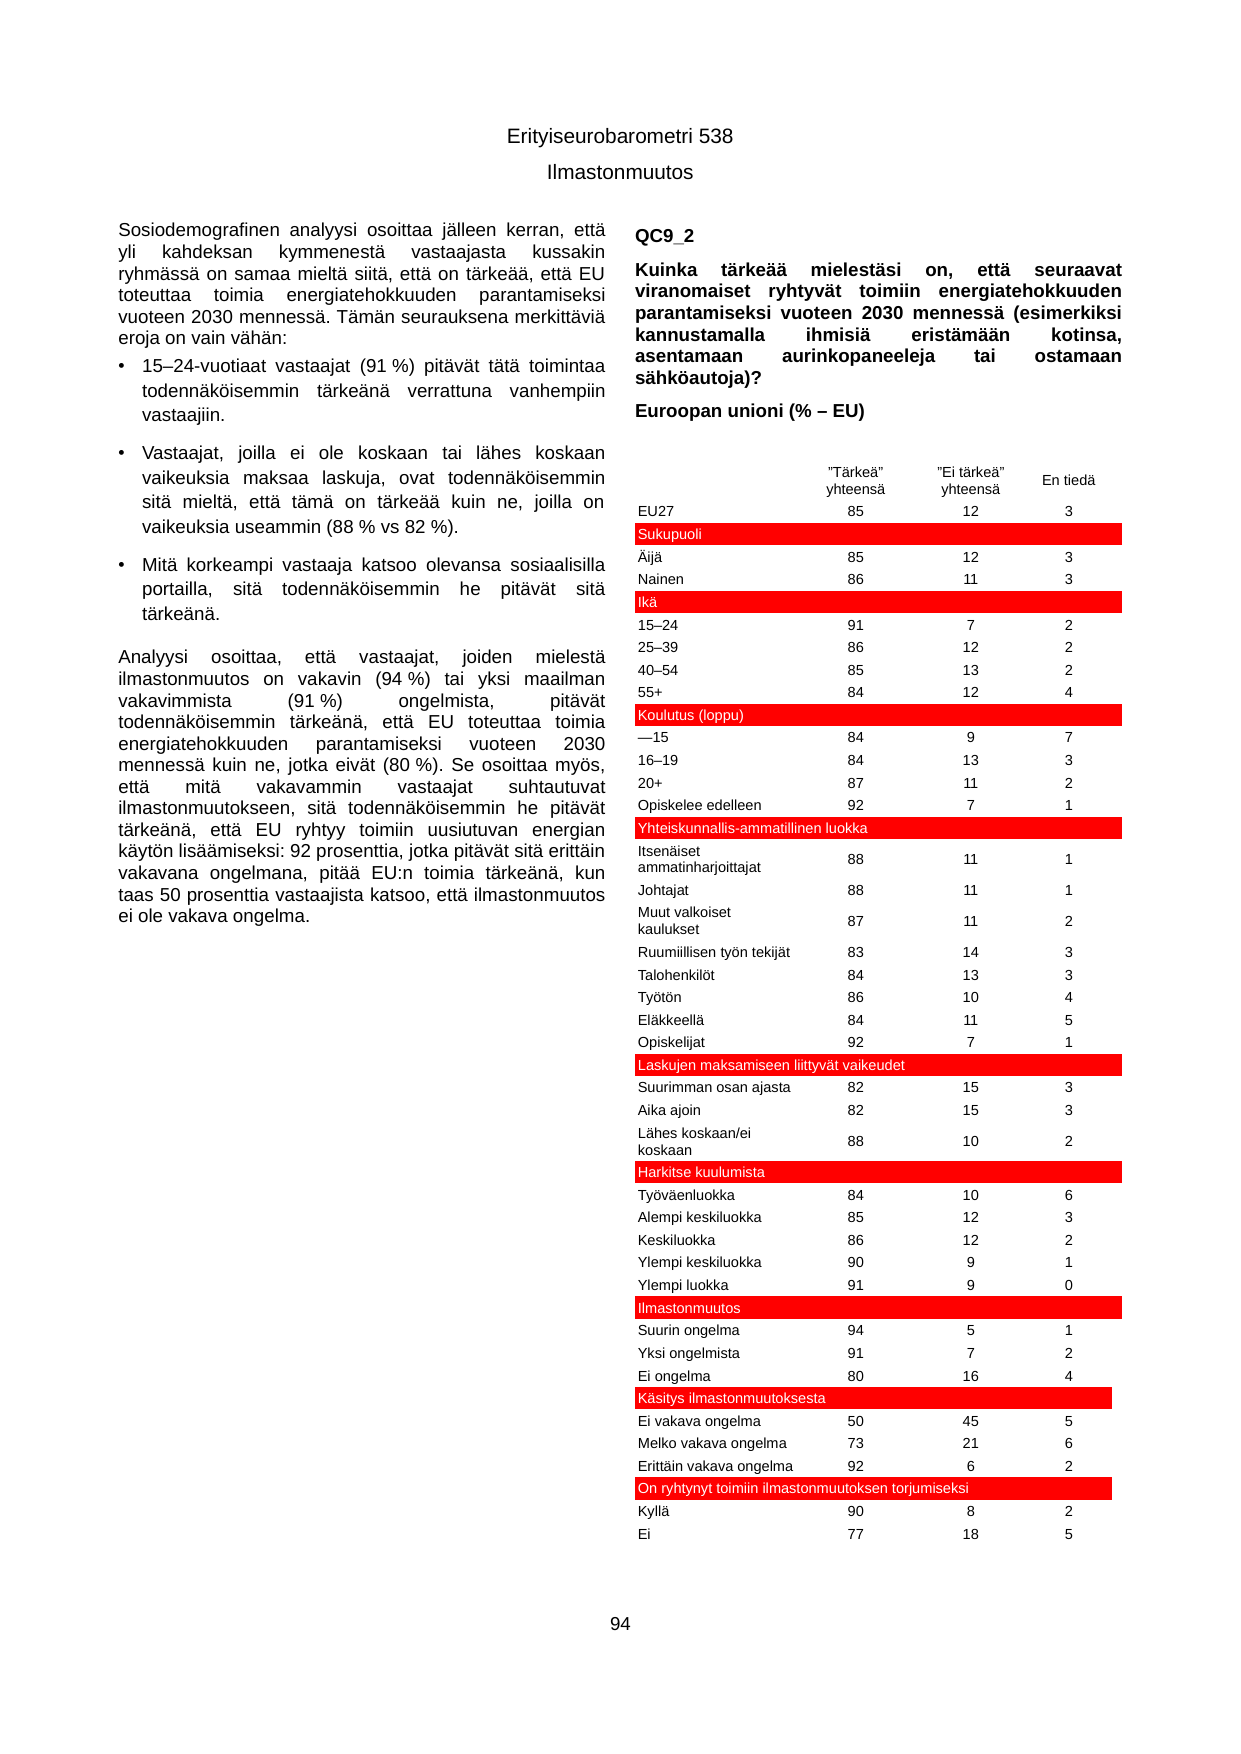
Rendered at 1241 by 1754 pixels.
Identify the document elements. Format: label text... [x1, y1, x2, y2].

table_cell 2 [1029, 901, 1108, 941]
table_cell 1 [1029, 839, 1108, 879]
table_cell Sukupuoli [635, 523, 1122, 545]
table_cell 3 [1029, 545, 1108, 568]
table_cell [1109, 1500, 1122, 1522]
table_cell Koulutus (loppu) [635, 704, 1122, 726]
table_cell 12 [913, 545, 1029, 568]
table_cell Aika ajoin [635, 1099, 798, 1121]
table_cell 2 [1029, 1229, 1108, 1251]
table_cell [1109, 1099, 1122, 1121]
table_cell 3 [1029, 963, 1108, 986]
table_cell 87 [799, 901, 912, 941]
table_cell 80 [799, 1364, 912, 1387]
table_cell 84 [799, 1184, 912, 1206]
table_cell 3 [1029, 941, 1108, 963]
table_cell Opiskelijat [635, 1031, 798, 1054]
table_cell 7 [913, 1031, 1029, 1054]
table_cell 85 [799, 659, 912, 681]
table_cell 11 [913, 879, 1029, 901]
table_cell 91 [799, 1342, 912, 1364]
table_cell 84 [799, 1009, 912, 1031]
table_cell Käsitys ilmastonmuutoksesta [635, 1387, 1112, 1409]
table_cell Yksi ongelmista [635, 1342, 798, 1364]
table_cell [1109, 726, 1122, 749]
table_cell Ei [635, 1523, 798, 1545]
table_cell [1109, 839, 1122, 879]
table_cell 9 [913, 1274, 1029, 1296]
table_cell 16 [913, 1364, 1029, 1387]
table_cell 84 [799, 749, 912, 771]
table_cell 84 [799, 726, 912, 749]
table_cell 3 [1029, 1099, 1108, 1121]
table_cell Itsenäiset ammatinharjoittajat [635, 839, 798, 879]
table_cell [1109, 1184, 1122, 1206]
table_cell [1109, 794, 1122, 817]
table_cell Ei vakava ongelma [635, 1410, 798, 1432]
table_cell Lähes koskaan/ei koskaan [635, 1121, 798, 1161]
table_cell [1109, 545, 1122, 568]
table_header En tiedä [1029, 461, 1108, 500]
table_cell Ikä [635, 591, 1122, 613]
table_cell Alempi keskiluokka [635, 1206, 798, 1229]
table_cell 11 [913, 771, 1029, 794]
table_cell 4 [1029, 681, 1108, 704]
table_cell 3 [1029, 1076, 1108, 1099]
table_cell 4 [1029, 986, 1108, 1008]
table_cell [1109, 1274, 1122, 1296]
table_cell Laskujen maksamiseen liittyvät vaikeudet [635, 1054, 1122, 1076]
table_cell [1109, 1229, 1122, 1251]
table_header ”Ei tärkeä” yhteensä [913, 461, 1029, 500]
table_cell 10 [913, 1184, 1029, 1206]
table_cell 87 [799, 771, 912, 794]
table_cell Ruumiillisen työn tekijät [635, 941, 798, 963]
table_cell 88 [799, 839, 912, 879]
table_cell 18 [913, 1523, 1029, 1545]
table_cell 2 [1029, 1500, 1108, 1522]
table_cell Äijä [635, 545, 798, 568]
table_cell [1109, 1031, 1122, 1054]
table_cell [1109, 1206, 1122, 1229]
table_cell 9 [913, 726, 1029, 749]
table_cell 45 [913, 1410, 1029, 1432]
table_cell 12 [913, 636, 1029, 658]
table_cell [1109, 1076, 1122, 1099]
text Euroopan unioni (% – EU) [635, 400, 1122, 421]
table_cell 11 [913, 568, 1029, 591]
table_header [1109, 461, 1122, 500]
table_cell 90 [799, 1251, 912, 1274]
table_cell 55+ [635, 681, 798, 704]
table_cell Talohenkilöt [635, 963, 798, 986]
table_cell 2 [1029, 771, 1108, 794]
table_cell 84 [799, 963, 912, 986]
table_cell 2 [1029, 1342, 1108, 1364]
list 15–24-vuotiaat vastaajat (91 %) pitävät tätä toimintaa todennäköisemmin tärkeänä verrattuna vanhempiin vastaajiin. [118, 354, 605, 426]
table_cell 5 [1029, 1523, 1108, 1545]
table_cell [1109, 771, 1122, 794]
table_header ”Tärkeä” yhteensä [799, 461, 912, 500]
table_cell 14 [913, 941, 1029, 963]
table_cell Yhteiskunnallis-ammatillinen luokka [635, 817, 1122, 839]
table_cell 7 [913, 1342, 1029, 1364]
table_cell Ilmastonmuutos [635, 1296, 1122, 1319]
table_cell [1109, 749, 1122, 771]
table_cell 90 [799, 1500, 912, 1522]
table_cell Työtön [635, 986, 798, 1008]
table_cell 1 [1029, 1319, 1108, 1342]
table_cell Keskiluokka [635, 1229, 798, 1251]
text QC9_2 [635, 225, 1122, 247]
table_cell Muut valkoiset kaulukset [635, 901, 798, 941]
table_cell 1 [1029, 879, 1108, 901]
table_cell 91 [799, 1274, 912, 1296]
table_cell [1109, 568, 1122, 591]
table_cell 2 [1029, 1455, 1108, 1477]
table_cell —15 [635, 726, 798, 749]
table_cell 21 [913, 1432, 1029, 1455]
table_cell Kyllä [635, 1500, 798, 1522]
table_cell 3 [1029, 500, 1108, 523]
table_cell 11 [913, 839, 1029, 879]
table_cell 85 [799, 1206, 912, 1229]
table_cell 12 [913, 681, 1029, 704]
table_cell 1 [1029, 1251, 1108, 1274]
table_cell [1109, 986, 1122, 1008]
table_cell 40–54 [635, 659, 798, 681]
table_cell 92 [799, 794, 912, 817]
table_cell [1109, 879, 1122, 901]
table_cell 73 [799, 1432, 912, 1455]
table_cell [1109, 963, 1122, 986]
table_cell [1109, 1121, 1122, 1161]
table_cell 92 [799, 1455, 912, 1477]
table_cell 13 [913, 749, 1029, 771]
table_cell 2 [1029, 1121, 1108, 1161]
table_cell 88 [799, 879, 912, 901]
table_cell 6 [1029, 1432, 1108, 1455]
table_cell Ylempi luokka [635, 1274, 798, 1296]
table_cell 1 [1029, 794, 1108, 817]
table_cell 16–19 [635, 749, 798, 771]
table_cell 86 [799, 568, 912, 591]
table_cell 11 [913, 1009, 1029, 1031]
table_cell 11 [913, 901, 1029, 941]
table_cell [1109, 1319, 1122, 1342]
table_cell 20+ [635, 771, 798, 794]
table_cell 13 [913, 659, 1029, 681]
table_cell 15–24 [635, 613, 798, 636]
table_cell 3 [1029, 749, 1108, 771]
table_cell [1109, 941, 1122, 963]
table_cell Opiskelee edelleen [635, 794, 798, 817]
table_cell EU27 [635, 500, 798, 523]
table_cell 5 [1029, 1410, 1108, 1432]
table_cell [1109, 1009, 1122, 1031]
table_cell 10 [913, 986, 1029, 1008]
table_cell 91 [799, 613, 912, 636]
list Mitä korkeampi vastaaja katsoo olevansa sosiaalisilla portailla, sitä todennäköisemmin he pitävät sitä tärkeänä. [118, 553, 605, 624]
table_cell 94 [799, 1319, 912, 1342]
table_cell [1109, 1410, 1122, 1432]
table_cell Johtajat [635, 879, 798, 901]
table_cell Melko vakava ongelma [635, 1432, 798, 1455]
table_cell 83 [799, 941, 912, 963]
table_cell 10 [913, 1121, 1029, 1161]
table_cell 13 [913, 963, 1029, 986]
table_cell 85 [799, 500, 912, 523]
table_cell 86 [799, 636, 912, 658]
text Analyysi osoittaa, että vastaajat, joiden mielestä ilmastonmuutos on vakavin (94 %) tai yksi maailman vakavimmista (91 %) ongelmista, pitävät todennäköisemmin tärkeänä, että EU toteuttaa toimia energiatehokkuuden parantamiseksi vuoteen 2030 mennessä kuin ne, jotka eivät (80 %). Se osoittaa myös, että mitä vakavammin vastaajat suhtautuvat ilmastonmuutokseen, sitä todennäköisemmin he pitävät tärkeänä, että EU ryhtyy toimiin uusiutuvan energian käytön lisäämiseksi: 92 prosenttia, jotka pitävät sitä erittäin vakavana ongelmana, pitää EU:n toimia tärkeänä, kun taas 50 prosenttia vastaajista katsoo, että ilmastonmuutos ei ole vakava ongelma. [118, 646, 605, 927]
table_cell Nainen [635, 568, 798, 591]
table_cell 3 [1029, 1206, 1108, 1229]
text Sosiodemografinen analyysi osoittaa jälleen kerran, että yli kahdeksan kymmenestä vastaajasta kussakin ryhmässä on samaa mieltä siitä, että on tärkeää, että EU toteuttaa toimia energiatehokkuuden parantamiseksi vuoteen 2030 mennessä. Tämän seurauksena merkittäviä eroja on vain vähän: [118, 219, 605, 349]
table_cell [1109, 1432, 1122, 1455]
table_cell 77 [799, 1523, 912, 1545]
table_cell 2 [1029, 659, 1108, 681]
table_cell 12 [913, 1206, 1029, 1229]
table_cell 3 [1029, 568, 1108, 591]
text Kuinka tärkeää mielestäsi on, että seuraavat viranomaiset ryhtyvät toimiin energiatehokkuuden parantamiseksi vuoteen 2030 mennessä (esimerkiksi kannustamalla ihmisiä eristämään kotinsa, asentamaan aurinkopaneeleja tai ostamaan sähköautoja)? [635, 259, 1122, 388]
table_cell Suurin ongelma [635, 1319, 798, 1342]
table_cell 1 [1029, 1031, 1108, 1054]
table_cell 7 [913, 613, 1029, 636]
table_cell 82 [799, 1076, 912, 1099]
table_cell 86 [799, 1229, 912, 1251]
table_cell [1109, 1342, 1122, 1364]
table_cell 6 [1029, 1184, 1108, 1206]
table_cell Ylempi keskiluokka [635, 1251, 798, 1274]
table_cell 5 [913, 1319, 1029, 1342]
table_cell 6 [913, 1455, 1029, 1477]
table_cell 9 [913, 1251, 1029, 1274]
table_cell 4 [1029, 1364, 1108, 1387]
table_cell 7 [1029, 726, 1108, 749]
table_cell Erittäin vakava ongelma [635, 1455, 798, 1477]
table_cell 2 [1029, 636, 1108, 658]
table_cell 92 [799, 1031, 912, 1054]
table_cell Työväenluokka [635, 1184, 798, 1206]
table_cell [1109, 659, 1122, 681]
table_cell [1109, 681, 1122, 704]
table_cell [1109, 636, 1122, 658]
table_cell 82 [799, 1099, 912, 1121]
table_cell 88 [799, 1121, 912, 1161]
table_cell Ei ongelma [635, 1364, 798, 1387]
table_cell [1109, 1455, 1122, 1477]
table_cell 84 [799, 681, 912, 704]
table_cell [1109, 500, 1122, 523]
table_cell 86 [799, 986, 912, 1008]
table_cell [1112, 1477, 1122, 1500]
table_cell Eläkkeellä [635, 1009, 798, 1031]
table_header [635, 461, 798, 500]
table_cell Suurimman osan ajasta [635, 1076, 798, 1099]
table_cell 2 [1029, 613, 1108, 636]
table_cell On ryhtynyt toimiin ilmastonmuutoksen torjumiseksi [635, 1477, 1112, 1500]
table_cell 0 [1029, 1274, 1108, 1296]
table_cell 8 [913, 1500, 1029, 1522]
table_cell 25–39 [635, 636, 798, 658]
table_cell 15 [913, 1099, 1029, 1121]
table_cell Harkitse kuulumista [635, 1161, 1122, 1183]
table_cell 12 [913, 1229, 1029, 1251]
table_cell [1109, 901, 1122, 941]
table_cell 85 [799, 545, 912, 568]
table_cell 7 [913, 794, 1029, 817]
table_cell [1109, 1364, 1122, 1387]
table_cell [1109, 1523, 1122, 1545]
table_cell [1109, 1251, 1122, 1274]
table_cell [1109, 613, 1122, 636]
list Vastaajat, joilla ei ole koskaan tai lähes koskaan vaikeuksia maksaa laskuja, ovat todennäköisemmin sitä mieltä, että tämä on tärkeää kuin ne, joilla on vaikeuksia useammin (88 % vs 82 %). [118, 442, 605, 538]
table_cell 12 [913, 500, 1029, 523]
table_cell [1112, 1387, 1122, 1409]
table_cell 5 [1029, 1009, 1108, 1031]
table_cell 50 [799, 1410, 912, 1432]
table_cell 15 [913, 1076, 1029, 1099]
